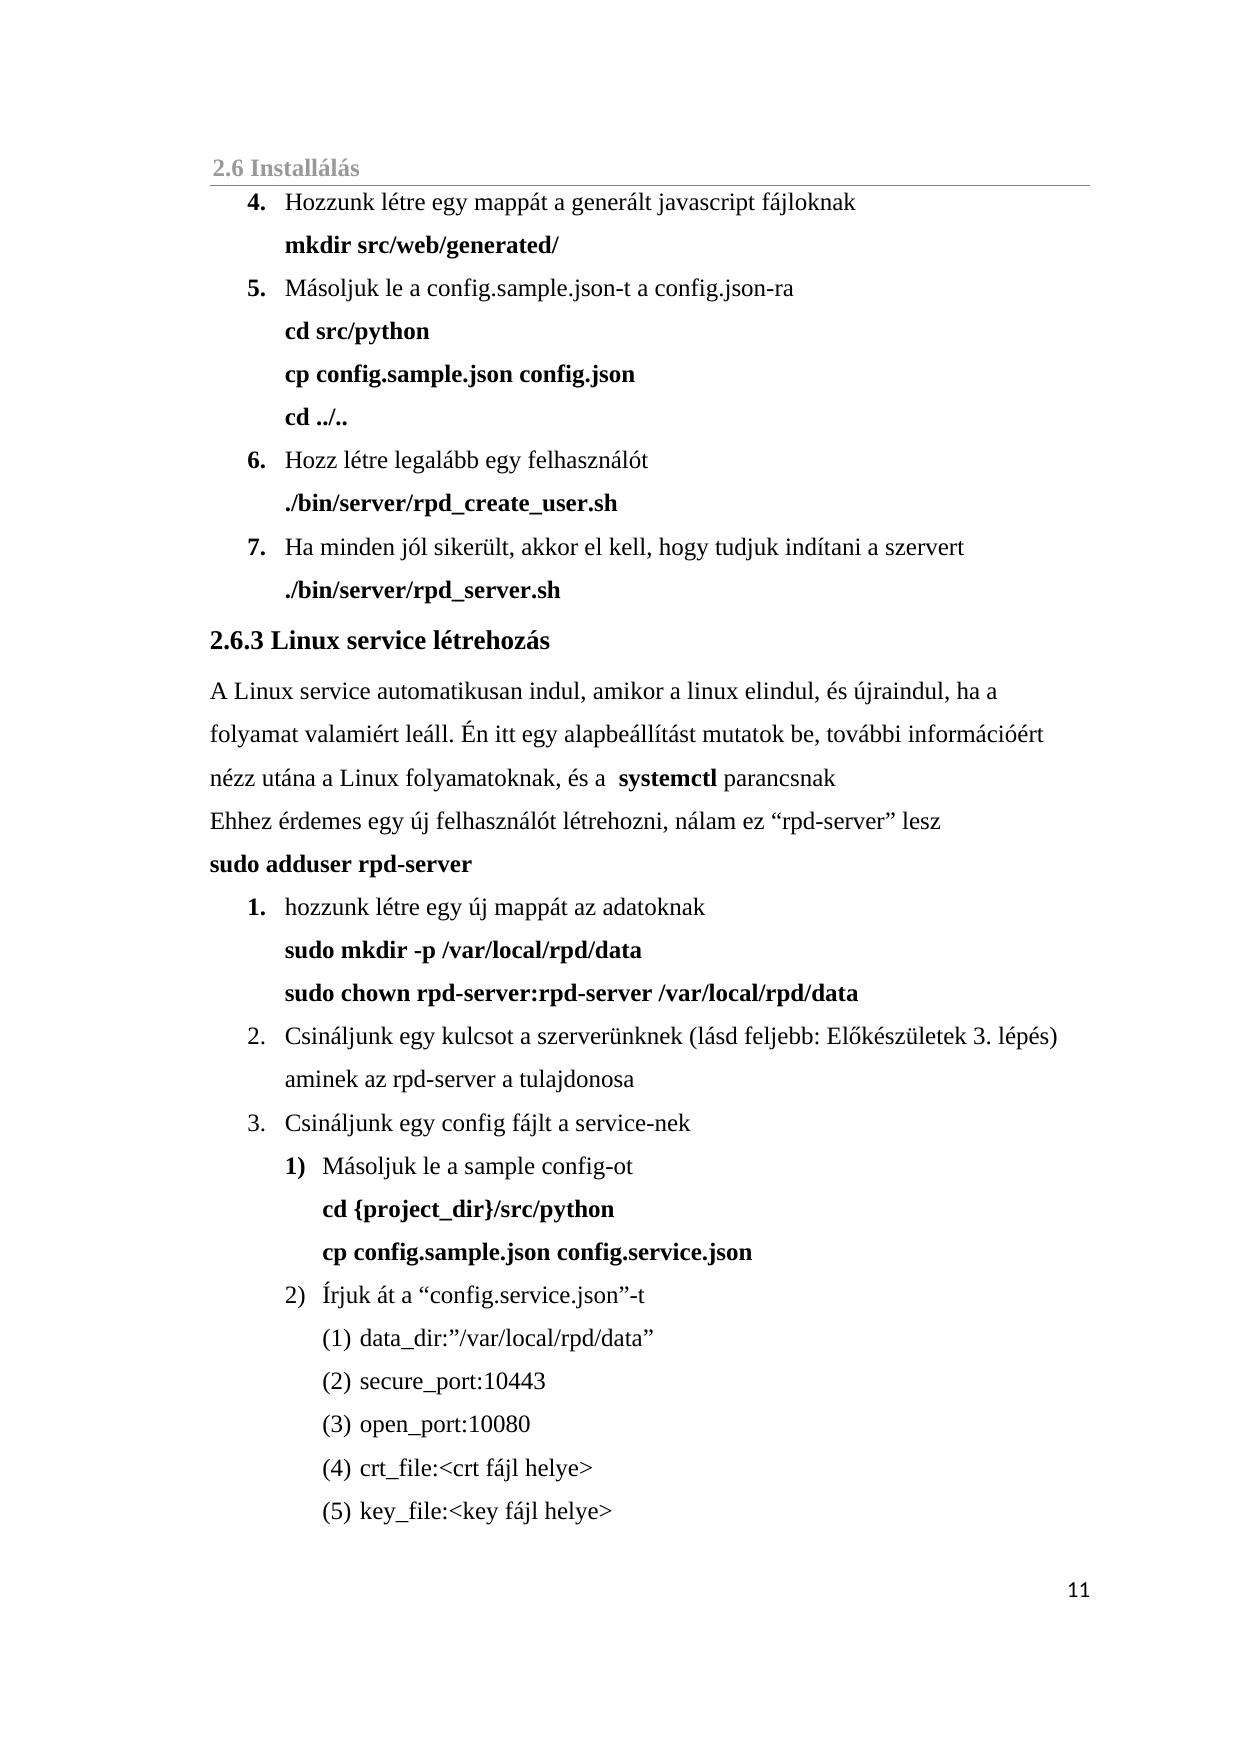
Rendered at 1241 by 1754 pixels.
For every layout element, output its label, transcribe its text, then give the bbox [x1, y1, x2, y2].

list Csináljunk egy kulcsot a szerverünknek (lásd feljebb: Előkészületek 3. lépés) aminek az rpd-server a tulajdonosa [247, 1021, 1090, 1093]
list open_port:10080 [322, 1409, 1090, 1438]
list Hozzunk létre egy mappát a generált javascript fájloknak mkdir src/web/generated/ [247, 187, 1090, 258]
list hozzunk létre egy új mappát az adatoknak sudo mkdir -p /var/local/rpd/data sudo chown rpd-server:rpd-server /var/local/rpd/data [247, 892, 1090, 1007]
list key_file:<key fájl helye> [322, 1496, 1090, 1524]
list Ha minden jól sikerült, akkor el kell, hogy tudjuk indítani a szervert ./bin/server/rpd_server.sh [247, 532, 1090, 603]
list data_dir:”/var/local/rpd/data” [322, 1323, 1090, 1352]
text A Linux service automatikusan indul, amikor a linux elindul, és újraindul, ha a folyamat valamiért leáll. Én itt egy alapbeállítást mutatok be, további információért nézz utána a Linux folyamatoknak, és a systemctl parancsnak [209, 676, 1090, 791]
list Másoljuk le a config.sample.json-t a config.json-ra cd src/python cp config.sample.json config.json cd ../.. [247, 273, 1090, 431]
list Másoljuk le a sample config-ot cd {project_dir}/src/python cp config.sample.json config.service.json [284, 1151, 1090, 1266]
subtitle Linux service létrehozás [209, 624, 1090, 655]
list Hozz létre legalább egy felhasználót ./bin/server/rpd_create_user.sh [247, 445, 1090, 517]
text Ehhez érdemes egy új felhasználót létrehozni, nálam ez “rpd-server” lesz sudo adduser rpd-server [209, 806, 1090, 878]
list crt_file:<crt fájl helye> [322, 1453, 1090, 1481]
list Írjuk át a “config.service.json”-t [284, 1280, 1090, 1309]
list secure_port:10443 [322, 1366, 1090, 1395]
list Csináljunk egy config fájlt a service-nek [247, 1108, 1090, 1136]
